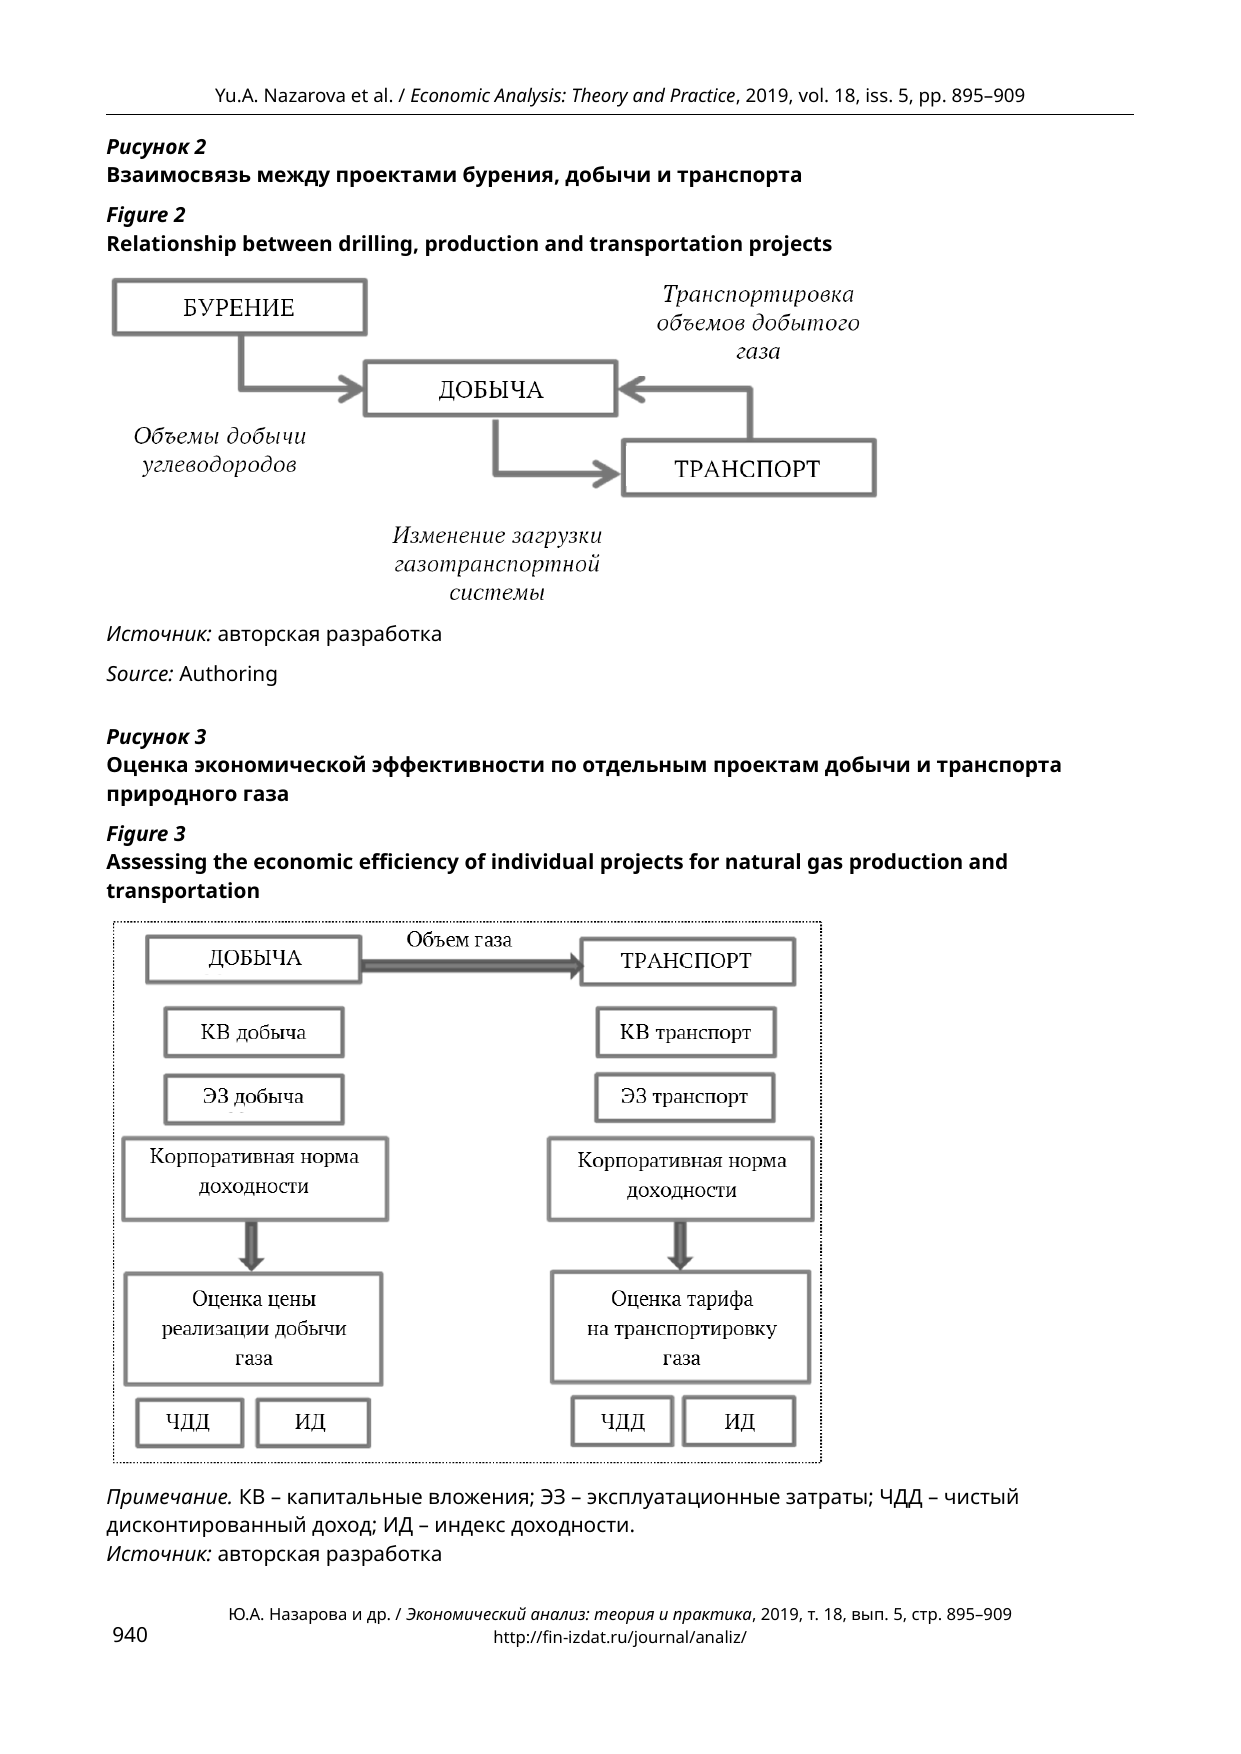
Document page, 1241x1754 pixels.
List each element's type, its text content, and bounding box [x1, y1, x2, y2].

text Оценка экономической эффективности по отдельным проектам добычи и транспорта природного газа [106, 750, 1134, 807]
text Source: Authoring [106, 659, 1134, 688]
text Figure 3 [106, 819, 1134, 847]
picture [106, 916, 830, 1471]
text Relationship between drilling, production and transportation projects [106, 229, 1134, 257]
text Взаимосвязь между проектами бурения, добычи и транспорта [106, 160, 1134, 189]
text Рисунок 2 [106, 132, 1134, 160]
picture [106, 269, 882, 608]
text Примечание. КВ – капитальные вложения; ЭЗ – эксплуатационные затраты; ЧДД – чистый дисконтированный доход; ИД – индекс доходности. Источник: авторская разработка [106, 1482, 1134, 1567]
text Figure 2 [106, 201, 1134, 229]
text Рисунок 3 [106, 722, 1134, 750]
text Assessing the economic efficiency of individual projects for natural gas production and transportation [106, 847, 1134, 904]
text Источник: авторская разработка [106, 619, 1134, 647]
